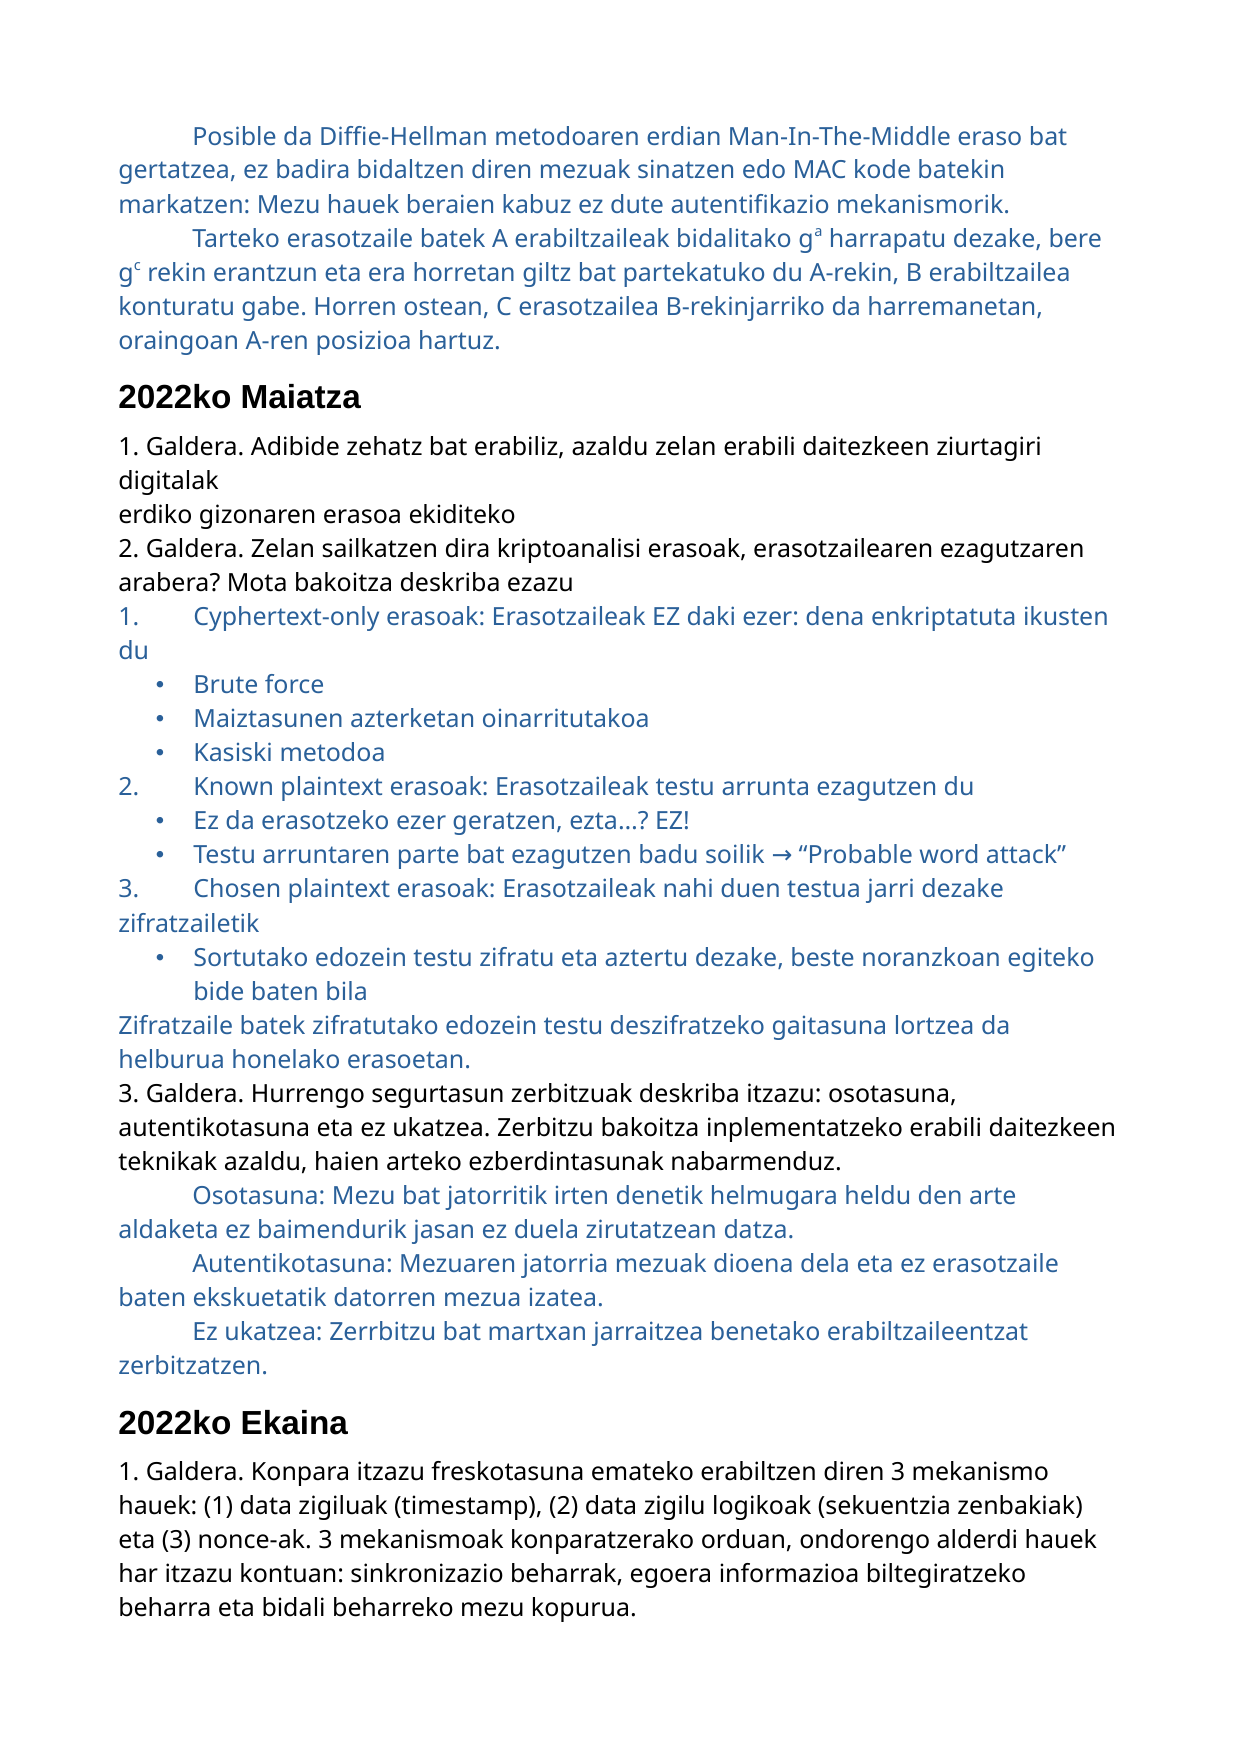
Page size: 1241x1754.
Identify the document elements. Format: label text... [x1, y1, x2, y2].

text 2. Galdera. Zelan sailkatzen dira kriptoanalisi erasoak, erasotzailearen ezagutzaren arabera? Mota bakoitza deskriba ezazu [118, 531, 1122, 599]
subtitle 2022ko Ekaina [118, 1403, 1122, 1441]
list Known plaintext erasoak: Erasotzaileak testu arrunta ezagutzen du [118, 769, 1122, 803]
text 1. Galdera. Adibide zehatz bat erabiliz, azaldu zelan erabili daitezkeen ziurtagiri digitalak [118, 428, 1122, 496]
text Osotasuna: Mezu bat jatorritik irten denetik helmugara heldu den arte aldaketa ez baimendurik jasan ez duela zirutatzean datza. [118, 1178, 1122, 1246]
text 3. Galdera. Hurrengo segurtasun zerbitzuak deskriba itzazu: osotasuna, autentikotasuna eta ez ukatzea. Zerbitzu bakoitza inplementatzeko erabili daitezkeen teknikak azaldu, haien arteko ezberdintasunak nabarmenduz. [118, 1076, 1122, 1178]
text 1. Galdera. Konpara itzazu freskotasuna emateko erabiltzen diren 3 mekanismo hauek: (1) data zigiluak (timestamp), (2) data zigilu logikoak (sekuentzia zenbakiak) eta (3) nonce-ak. 3 mekanismoak konparatzerako orduan, ondorengo alderdi hauek har itzazu kontuan: sinkronizazio beharrak, egoera informazioa biltegiratzeko beharra eta bidali beharreko mezu kopurua. [118, 1454, 1122, 1624]
list Chosen plaintext erasoak: Erasotzaileak nahi duen testua jarri dezake zifratzailetik [118, 871, 1122, 939]
list Maiztasunen azterketan oinarritutakoa [156, 701, 1122, 735]
list Sortutako edozein testu zifratu eta aztertu dezake, beste noranzkoan egiteko bide baten bila [156, 939, 1122, 1007]
text erdiko gizonaren erasoa ekiditeko [118, 496, 1122, 531]
text Tarteko erasotzaile batek A erabiltzaileak bidalitako ga harrapatu dezake, bere gc rekin erantzun eta era horretan giltz bat partekatuko du A-rekin, B erabiltzailea konturatu gabe. Horren ostean, C erasotzailea B-rekinjarriko da harremanetan, oraingoan A-ren posizioa hartuz. [118, 220, 1122, 357]
subtitle 2022ko Maiatza [118, 377, 1122, 416]
text Autentikotasuna: Mezuaren jatorria mezuak dioena dela eta ez erasotzaile baten ekskuetatik datorren mezua izatea. [118, 1246, 1122, 1314]
list Ez da erasotzeko ezer geratzen, ezta…? EZ! [156, 803, 1122, 837]
text Posible da Diffie-Hellman metodoaren erdian Man-In-The-Middle eraso bat gertatzea, ez badira bidaltzen diren mezuak sinatzen edo MAC kode batekin markatzen: Mezu hauek beraien kabuz ez dute autentifikazio mekanismorik. [118, 118, 1122, 220]
text Zifratzaile batek zifratutako edozein testu deszifratzeko gaitasuna lortzea da helburua honelako erasoetan. [118, 1007, 1122, 1076]
list Testu arruntaren parte bat ezagutzen badu soilik → “Probable word attack” [156, 837, 1122, 871]
text Ez ukatzea: Zerrbitzu bat martxan jarraitzea benetako erabiltzaileentzat zerbitzatzen. [118, 1314, 1122, 1382]
list Brute force [156, 667, 1122, 701]
list Kasiski metodoa [156, 735, 1122, 769]
list Cyphertext-only erasoak: Erasotzaileak EZ daki ezer: dena enkriptatuta ikusten du [118, 599, 1122, 667]
